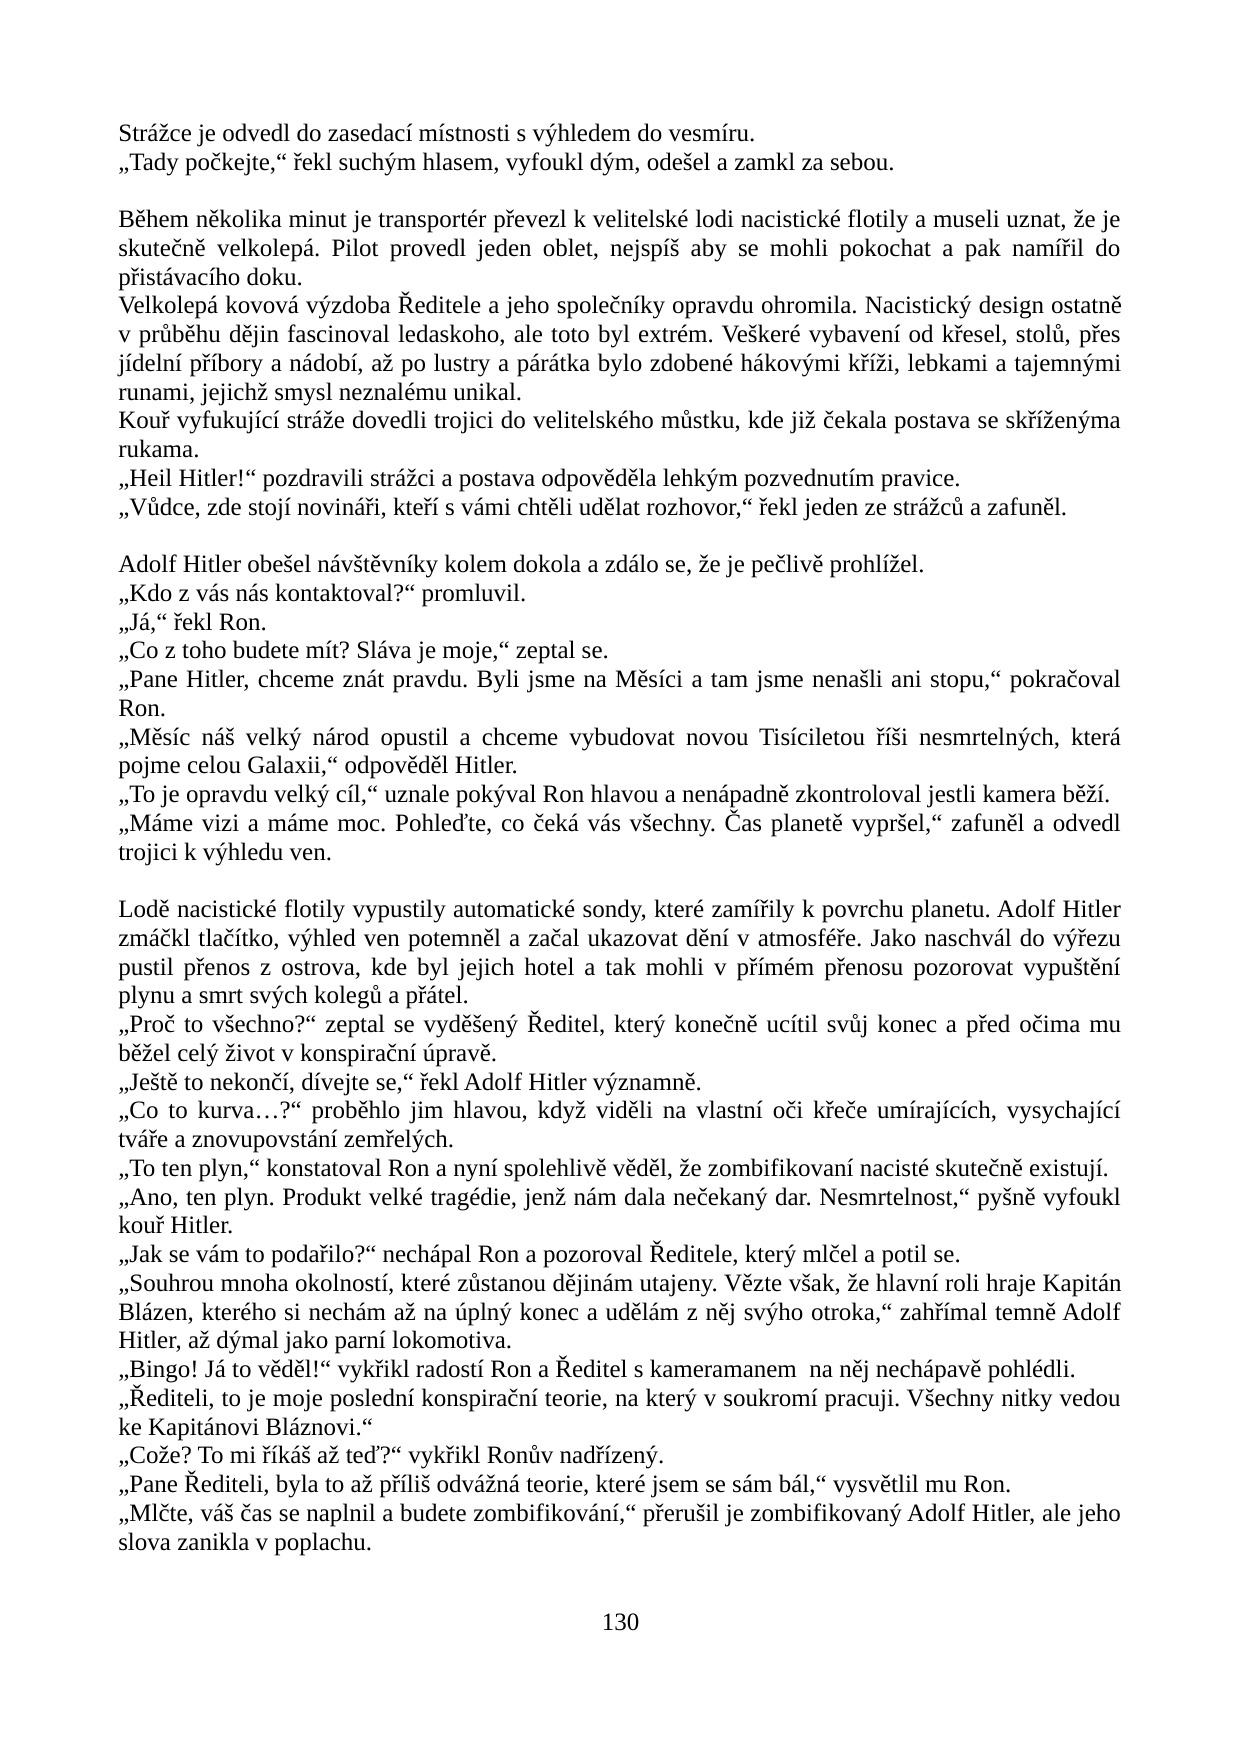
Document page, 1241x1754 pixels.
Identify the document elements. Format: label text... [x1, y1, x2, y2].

text „Bingo! Já to věděl!“ vykřikl radostí Ron a Ředitel s kameramanem na něj nechápavě pohlédli. [118, 1354, 1122, 1383]
text „To ten plyn,“ konstatoval Ron a nyní spolehlivě věděl, že zombifikovaní nacisté skutečně existují. [118, 1153, 1122, 1182]
text „Souhrou mnoha okolností, které zůstanou dějinám utajeny. Vězte však, že hlavní roli hraje Kapitán Blázen, kterého si nechám až na úplný konec a udělám z něj svýho otroka,“ zahřímal temně Adolf Hitler, až dýmal jako parní lokomotiva. [118, 1268, 1122, 1354]
text „Co z toho budete mít? Sláva je moje,“ zeptal se. [118, 636, 1122, 664]
text „Já,“ řekl Ron. [118, 607, 1122, 636]
text „Řediteli, to je moje poslední konspirační teorie, na který v soukromí pracuji. Všechny nitky vedou ke Kapitánovi Bláznovi.“ [118, 1383, 1122, 1441]
text „Heil Hitler!“ pozdravili strážci a postava odpověděla lehkým pozvednutím pravice. [118, 463, 1122, 492]
text „Kdo z vás nás kontaktoval?“ promluvil. [118, 578, 1122, 607]
text Během několika minut je transportér převezl k velitelské lodi nacistické flotily a museli uznat, že je skutečně velkolepá. Pilot provedl jeden oblet, nejspíš aby se mohli pokochat a pak namířil do přistávacího doku. [118, 204, 1122, 291]
text „Jak se vám to podařilo?“ nechápal Ron a pozoroval Ředitele, který mlčel a potil se. [118, 1239, 1122, 1268]
text „Proč to všechno?“ zeptal se vyděšený Ředitel, který konečně ucítil svůj konec a před očima mu běžel celý život v konspirační úpravě. [118, 1009, 1122, 1067]
text „Vůdce, zde stojí novináři, kteří s vámi chtěli udělat rozhovor,“ řekl jeden ze strážců a zafuněl. [118, 492, 1122, 521]
text „Měsíc náš velký národ opustil a chceme vybudovat novou Tisíciletou říši nesmrtelných, která pojme celou Galaxii,“ odpověděl Hitler. [118, 722, 1122, 779]
text Kouř vyfukující stráže dovedli trojici do velitelského můstku, kde již čekala postava se skříženýma rukama. [118, 406, 1122, 463]
text „Co to kurva…?“ proběhlo jim hlavou, když viděli na vlastní oči křeče umírajících, vysychající tváře a znovupovstání zemřelých. [118, 1096, 1122, 1153]
text Adolf Hitler obešel návštěvníky kolem dokola a zdálo se, že je pečlivě prohlížel. [118, 549, 1122, 578]
text „Pane Řediteli, byla to až příliš odvážná teorie, které jsem se sám bál,“ vysvětlil mu Ron. [118, 1469, 1122, 1498]
text „Cože? To mi říkáš až teď?“ vykřikl Ronův nadřízený. [118, 1441, 1122, 1469]
text „Tady počkejte,“ řekl suchým hlasem, vyfoukl dým, odešel a zamkl za sebou. [118, 147, 1122, 176]
text „Ano, ten plyn. Produkt velké tragédie, jenž nám dala nečekaný dar. Nesmrtelnost,“ pyšně vyfoukl kouř Hitler. [118, 1182, 1122, 1239]
text Strážce je odvedl do zasedací místnosti s výhledem do vesmíru. [118, 118, 1122, 147]
text „To je opravdu velký cíl,“ uznale pokýval Ron hlavou a nenápadně zkontroloval jestli kamera běží. [118, 779, 1122, 808]
text „Pane Hitler, chceme znát pravdu. Byli jsme na Měsíci a tam jsme nenašli ani stopu,“ pokračoval Ron. [118, 664, 1122, 722]
text „Mlčte, váš čas se naplnil a budete zombifikování,“ přerušil je zombifikovaný Adolf Hitler, ale jeho slova zanikla v poplachu. [118, 1498, 1122, 1556]
text Velkolepá kovová výzdoba Ředitele a jeho společníky opravdu ohromila. Nacistický design ostatně v průběhu dějin fascinoval ledaskoho, ale toto byl extrém. Veškeré vybavení od křesel, stolů, přes jídelní příbory a nádobí, až po lustry a párátka bylo zdobené hákovými kříži, lebkami a tajemnými runami, jejichž smysl neznalému unikal. [118, 291, 1122, 406]
text „Máme vizi a máme moc. Pohleďte, co čeká vás všechny. Čas planetě vypršel,“ zafuněl a odvedl trojici k výhledu ven. [118, 808, 1122, 866]
text Lodě nacistické flotily vypustily automatické sondy, které zamířily k povrchu planetu. Adolf Hitler zmáčkl tlačítko, výhled ven potemněl a začal ukazovat dění v atmosféře. Jako naschvál do výřezu pustil přenos z ostrova, kde byl jejich hotel a tak mohli v přímém přenosu pozorovat vypuštění plynu a smrt svých kolegů a přátel. [118, 894, 1122, 1009]
text „Ještě to nekončí, dívejte se,“ řekl Adolf Hitler významně. [118, 1067, 1122, 1096]
